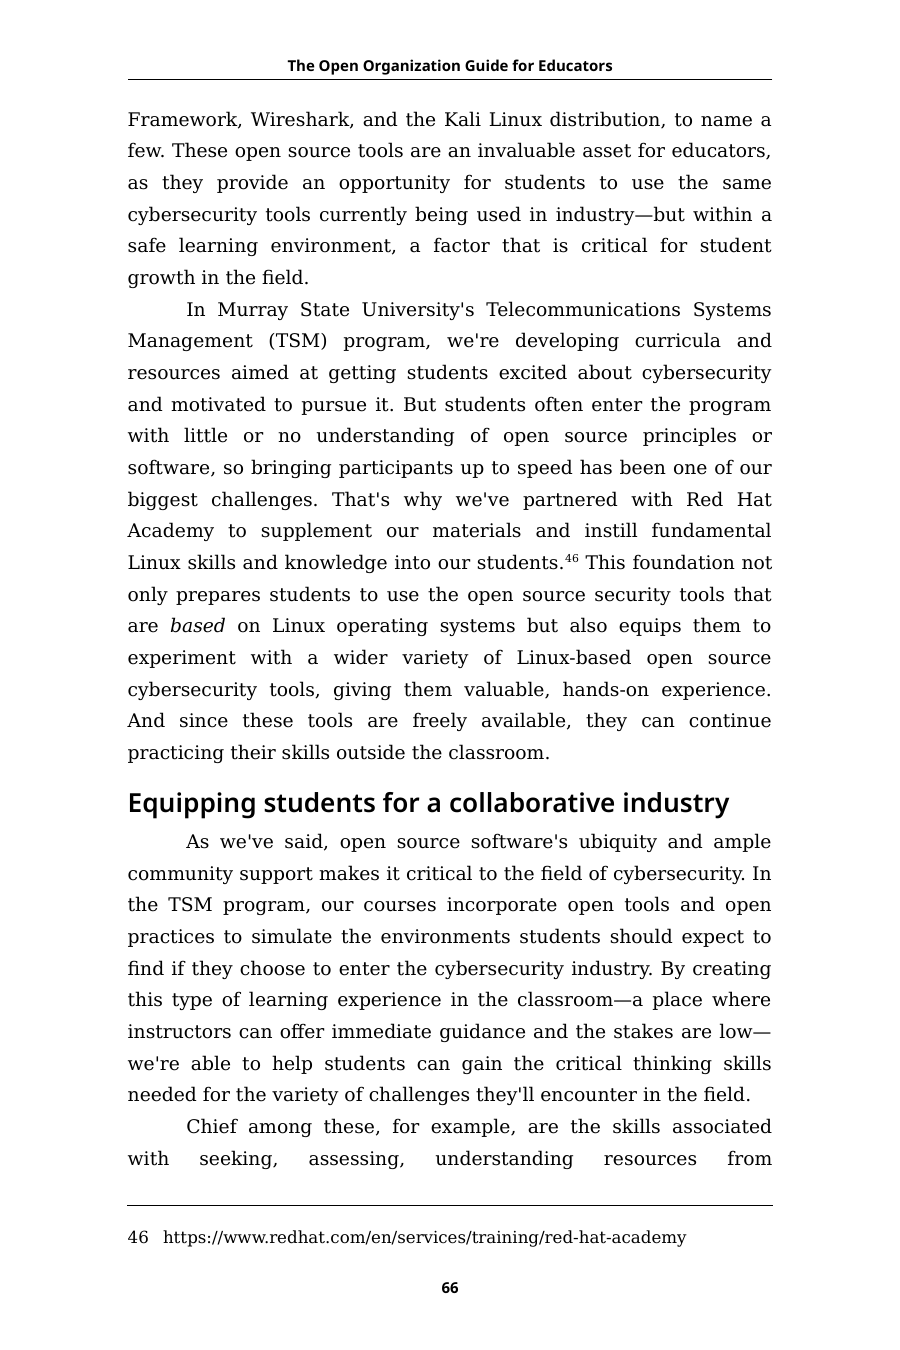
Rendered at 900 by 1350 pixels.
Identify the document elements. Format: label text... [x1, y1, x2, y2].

text In Murray State University's Telecommunications Systems Management (TSM) program, we're developing curricula and resources aimed at getting students excited about cybersecurity and motivated to pursue it. But students often enter the program with little or no understanding of open source principles or software, so bringing participants up to speed has been one of our biggest challenges. That's why we've partnered with Red Hat Academy to supplement our materials and instill fundamental Linux skills and knowledge into our students. This foundation not only prepares students to use the open source security tools that are based on Linux operating systems but also equips them to experiment with a wider variety of Linux-based open source cybersecurity tools, giving them valuable, hands-on experience. And since these tools are freely available, they can continue practicing their skills outside the classroom. [127, 299, 772, 764]
text Chief among these, for example, are the skills associated with seeking, assessing, understanding resources from [127, 1116, 772, 1170]
text https://www.redhat.com/en/services/training/red-hat-academy [127, 1228, 772, 1247]
subtitle Equipping students for a collaborative industry [127, 788, 772, 819]
text As we've said, open source software's ubiquity and ample community support makes it critical to the field of cybersecurity. In the TSM program, our courses incorporate open tools and open practices to simulate the environments students should expect to find if they choose to enter the cybersecurity industry. By creating this type of learning experience in the classroom—a place where instructors can offer immediate guidance and the stakes are low—we're able to help students can gain the critical thinking skills needed for the variety of challenges they'll encounter in the field. [127, 831, 772, 1106]
text Framework, Wireshark, and the Kali Linux distribution, to name a few. These open source tools are an invaluable asset for educators, as they provide an opportunity for students to use the same cybersecurity tools currently being used in industry—but within a safe learning environment, a factor that is critical for student growth in the field. [127, 109, 772, 289]
